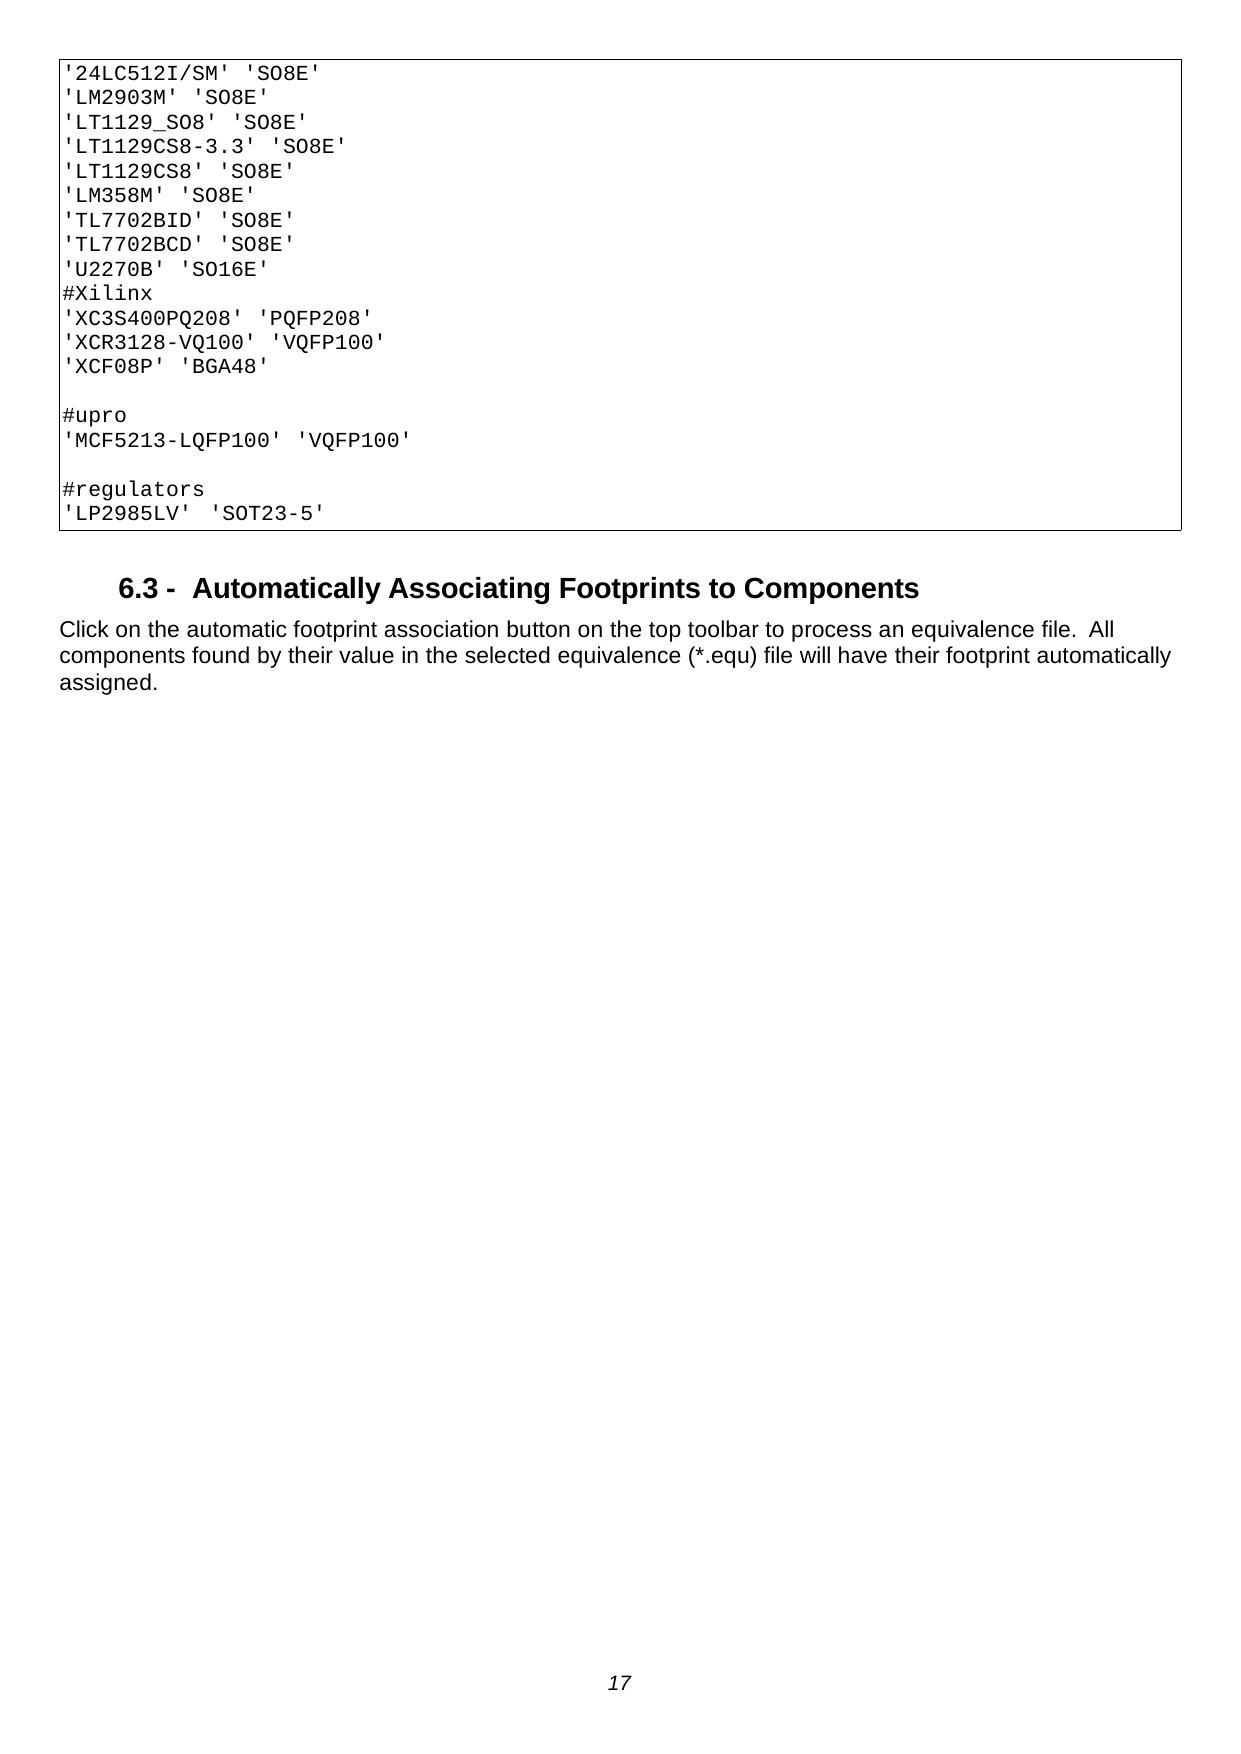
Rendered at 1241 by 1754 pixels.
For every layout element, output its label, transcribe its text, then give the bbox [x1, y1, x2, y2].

text 'TL7702BID' 'SO8E' [60, 206, 1181, 230]
text #Xilinx [60, 279, 1181, 304]
text 'XCR3128-VQ100' 'VQFP100' [60, 328, 1181, 353]
text 'LM358M' 'SO8E' [60, 181, 1181, 206]
text 'LP2985LV' 'SOT23-5' [60, 500, 1181, 530]
text #upro [60, 402, 1181, 426]
text 'U2270B' 'SO16E' [60, 255, 1181, 279]
text 'MCF5213-LQFP100' 'VQFP100' [60, 426, 1181, 454]
text 'LT1129CS8' 'SO8E' [60, 157, 1181, 181]
text 'LM2903M' 'SO8E' [60, 83, 1181, 108]
subtitle Automatically Associating Footprints to Components [118, 572, 1181, 604]
text '24LC512I/SM' 'SO8E' [60, 60, 1181, 83]
text 'LT1129CS8-3.3' 'SO8E' [60, 132, 1181, 157]
text #regulators [60, 475, 1181, 500]
text 'XC3S400PQ208' 'PQFP208' [60, 304, 1181, 328]
text 'TL7702BCD' 'SO8E' [60, 230, 1181, 255]
text 'LT1129_SO8' 'SO8E' [60, 108, 1181, 132]
text Click on the automatic footprint association button on the top toolbar to process an equivalence file. All components found by their value in the selected equivalence (*.equ) file will have their footprint automatically assigned. [59, 617, 1181, 695]
text 'XCF08P' 'BGA48' [60, 353, 1181, 380]
